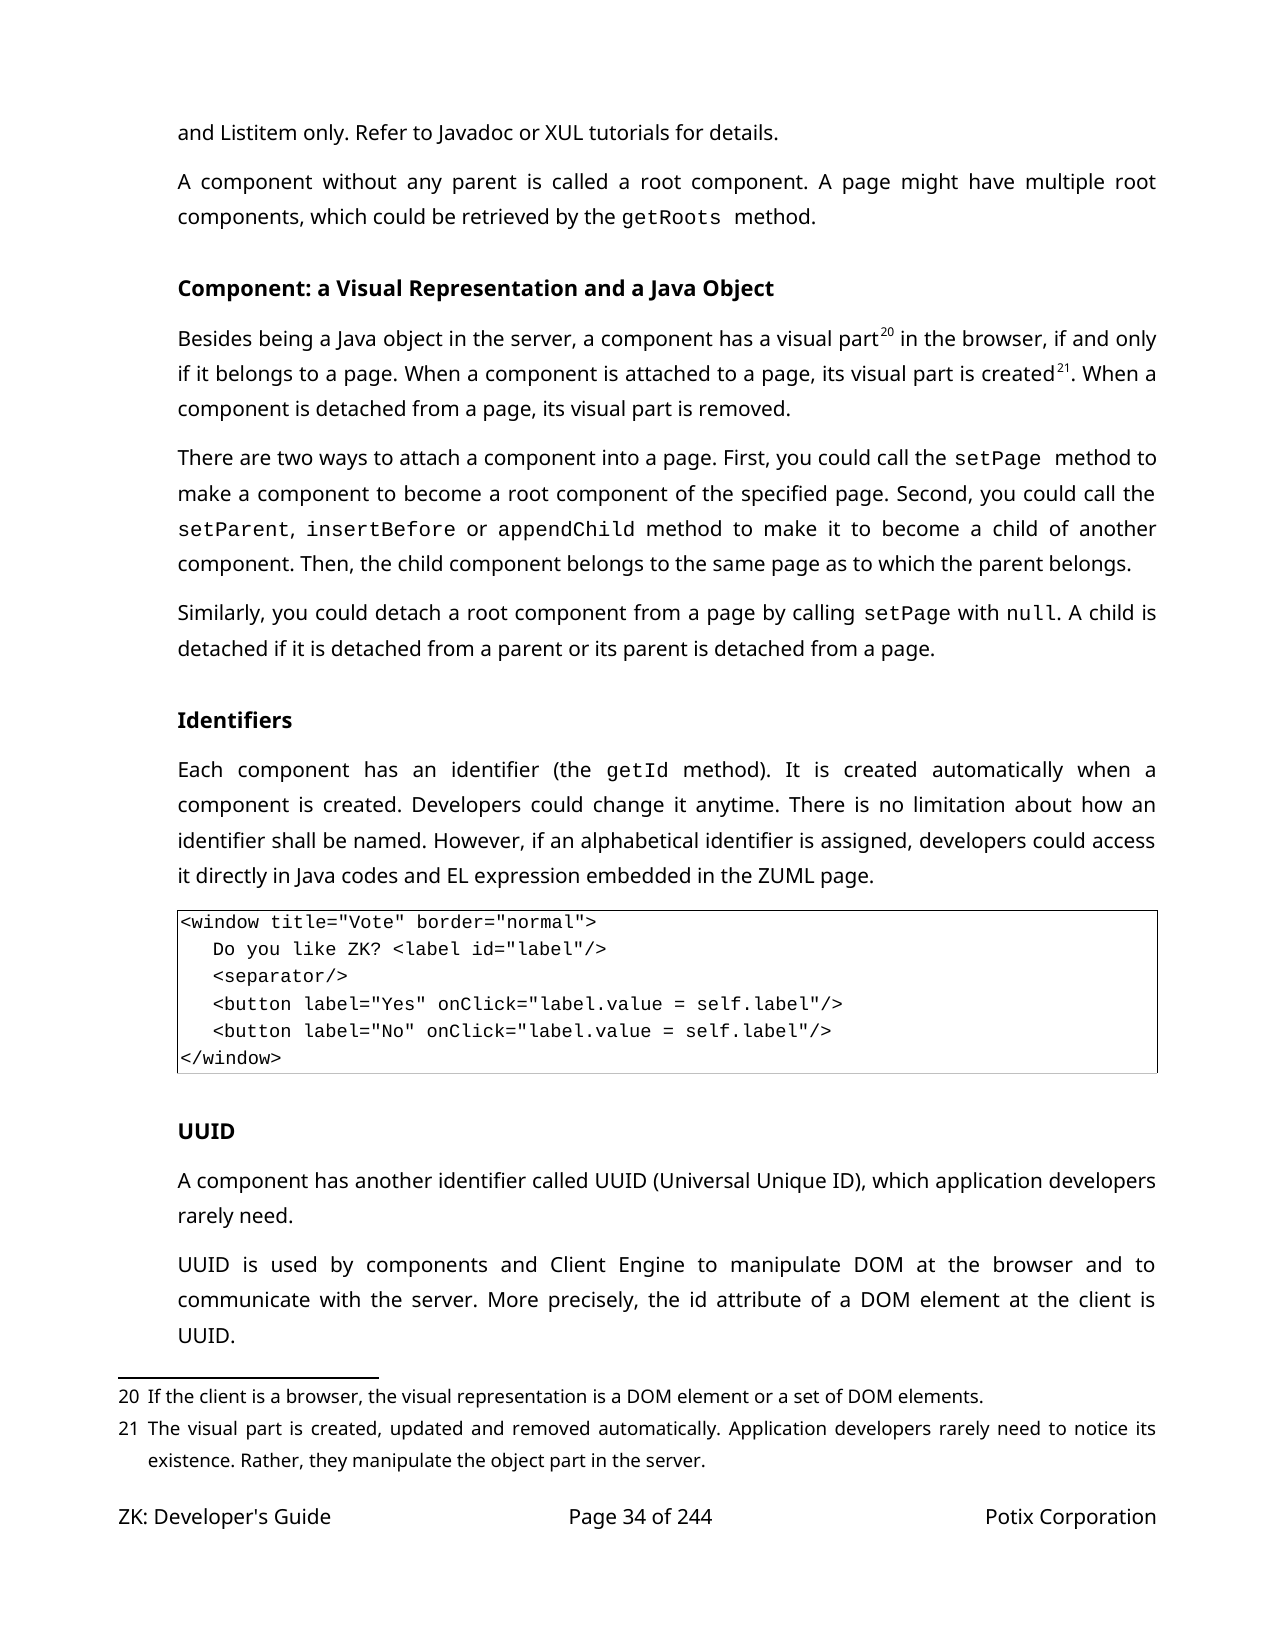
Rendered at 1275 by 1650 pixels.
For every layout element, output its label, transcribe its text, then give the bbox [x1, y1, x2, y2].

text If the client is a browser, the visual representation is a DOM element or a set of DOM elements. [118, 1384, 1157, 1409]
text UUID is used by components and Client Engine to manipulate DOM at the browser and to communicate with the server. More precisely, the id attribute of a DOM element at the client is UUID. [177, 1250, 1157, 1349]
text Each component has an identifier (the getId method). It is created automatically when a component is created. Developers could change it anytime. There is no limitation about how an identifier shall be named. However, if an alphabetical identifier is assigned, developers could access it directly in Java codes and EL expression embedded in the ZUML page. [177, 755, 1157, 889]
text There are two ways to attach a component into a page. First, you could call the setPage method to make a component to become a root component of the specified page. Second, you could call the setParent, insertBefore or appendChild method to make it to become a child of another component. Then, the child component belongs to the same page as to which the parent belongs. [177, 443, 1157, 578]
text The visual part is created, updated and removed automatically. Application developers rarely need to notice its existence. Rather, they manipulate the object part in the server. [118, 1416, 1157, 1473]
text <button label="Yes" onClick="label.value = self.label"/> [178, 991, 1157, 1016]
text and Listitem only. Refer to Javadoc or XUL tutorials for details. [177, 118, 1157, 146]
text <window title="Vote" border="normal"> [178, 911, 1157, 934]
text Do you like ZK? <label id="label"/> [178, 937, 1157, 961]
text </window> [178, 1046, 1157, 1073]
text A component has another identifier called UUID (Universal Unique ID), which application developers rarely need. [177, 1166, 1157, 1230]
text <button label="No" onClick="label.value = self.label"/> [178, 1019, 1157, 1043]
text Similarly, you could detach a root component from a page by calling setPage with null. A child is detached if it is detached from a parent or its parent is detached from a page. [177, 598, 1157, 662]
subtitle UUID [177, 1116, 1157, 1146]
subtitle Identifiers [177, 704, 1157, 734]
text A component without any parent is called a root component. A page might have multiple root components, which could be retrieved by the getRoots method. [177, 167, 1157, 231]
text <separator/> [178, 964, 1157, 988]
subtitle Component: a Visual Representation and a Java Object [177, 273, 1157, 303]
text Besides being a Java object in the server, a component has a visual part in the browser, if and only if it belongs to a page. When a component is attached to a page, its visual part is created. When a component is detached from a page, its visual part is removed. [177, 324, 1157, 422]
